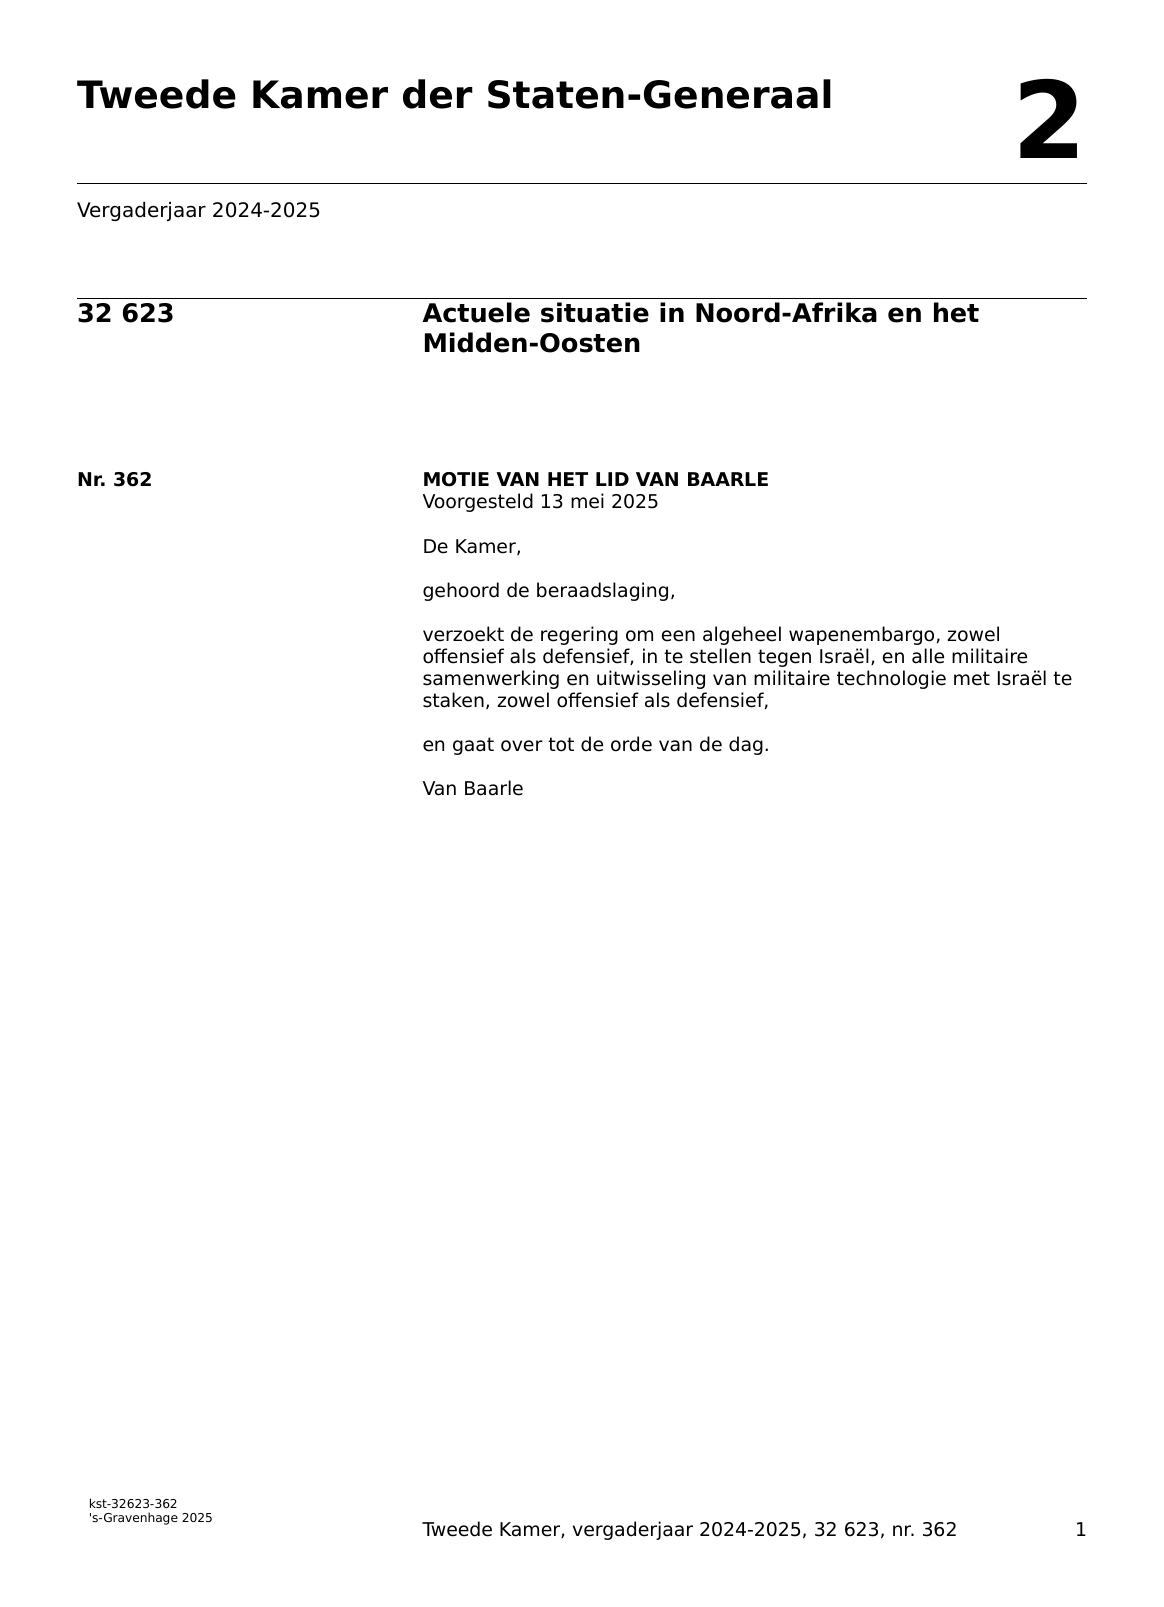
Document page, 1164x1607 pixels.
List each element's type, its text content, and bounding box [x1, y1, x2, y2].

text Van Baarle [422, 778, 1087, 800]
subtitle 32 623 Actuele situatie in Noord-Afrika en het Midden-Oosten [77, 299, 1087, 358]
subtitle Nr. 362 MOTIE VAN HET LID VAN BAARLE [77, 469, 1087, 491]
text De Kamer, [422, 536, 1087, 557]
table_header Tweede Kamer der Staten-Generaal [77, 59, 886, 183]
text gehoord de beraadslaging, [422, 580, 1087, 602]
table_cell Vergaderjaar 2024-2025 [77, 184, 1087, 298]
table_header 2 [886, 59, 1087, 183]
text verzoekt de regering om een algeheel wapenembargo, zowel offensief als defensief, in te stellen tegen Israël, en alle militaire samenwerking en uitwisseling van militaire technologie met Israël te staken, zowel offensief als defensief, [422, 624, 1087, 712]
text kst-32623-362 [88, 1497, 323, 1511]
text Voorgesteld 13 mei 2025 [422, 491, 1087, 513]
text 's-Gravenhage 2025 [88, 1511, 323, 1525]
text en gaat over tot de orde van de dag. [422, 734, 1087, 756]
